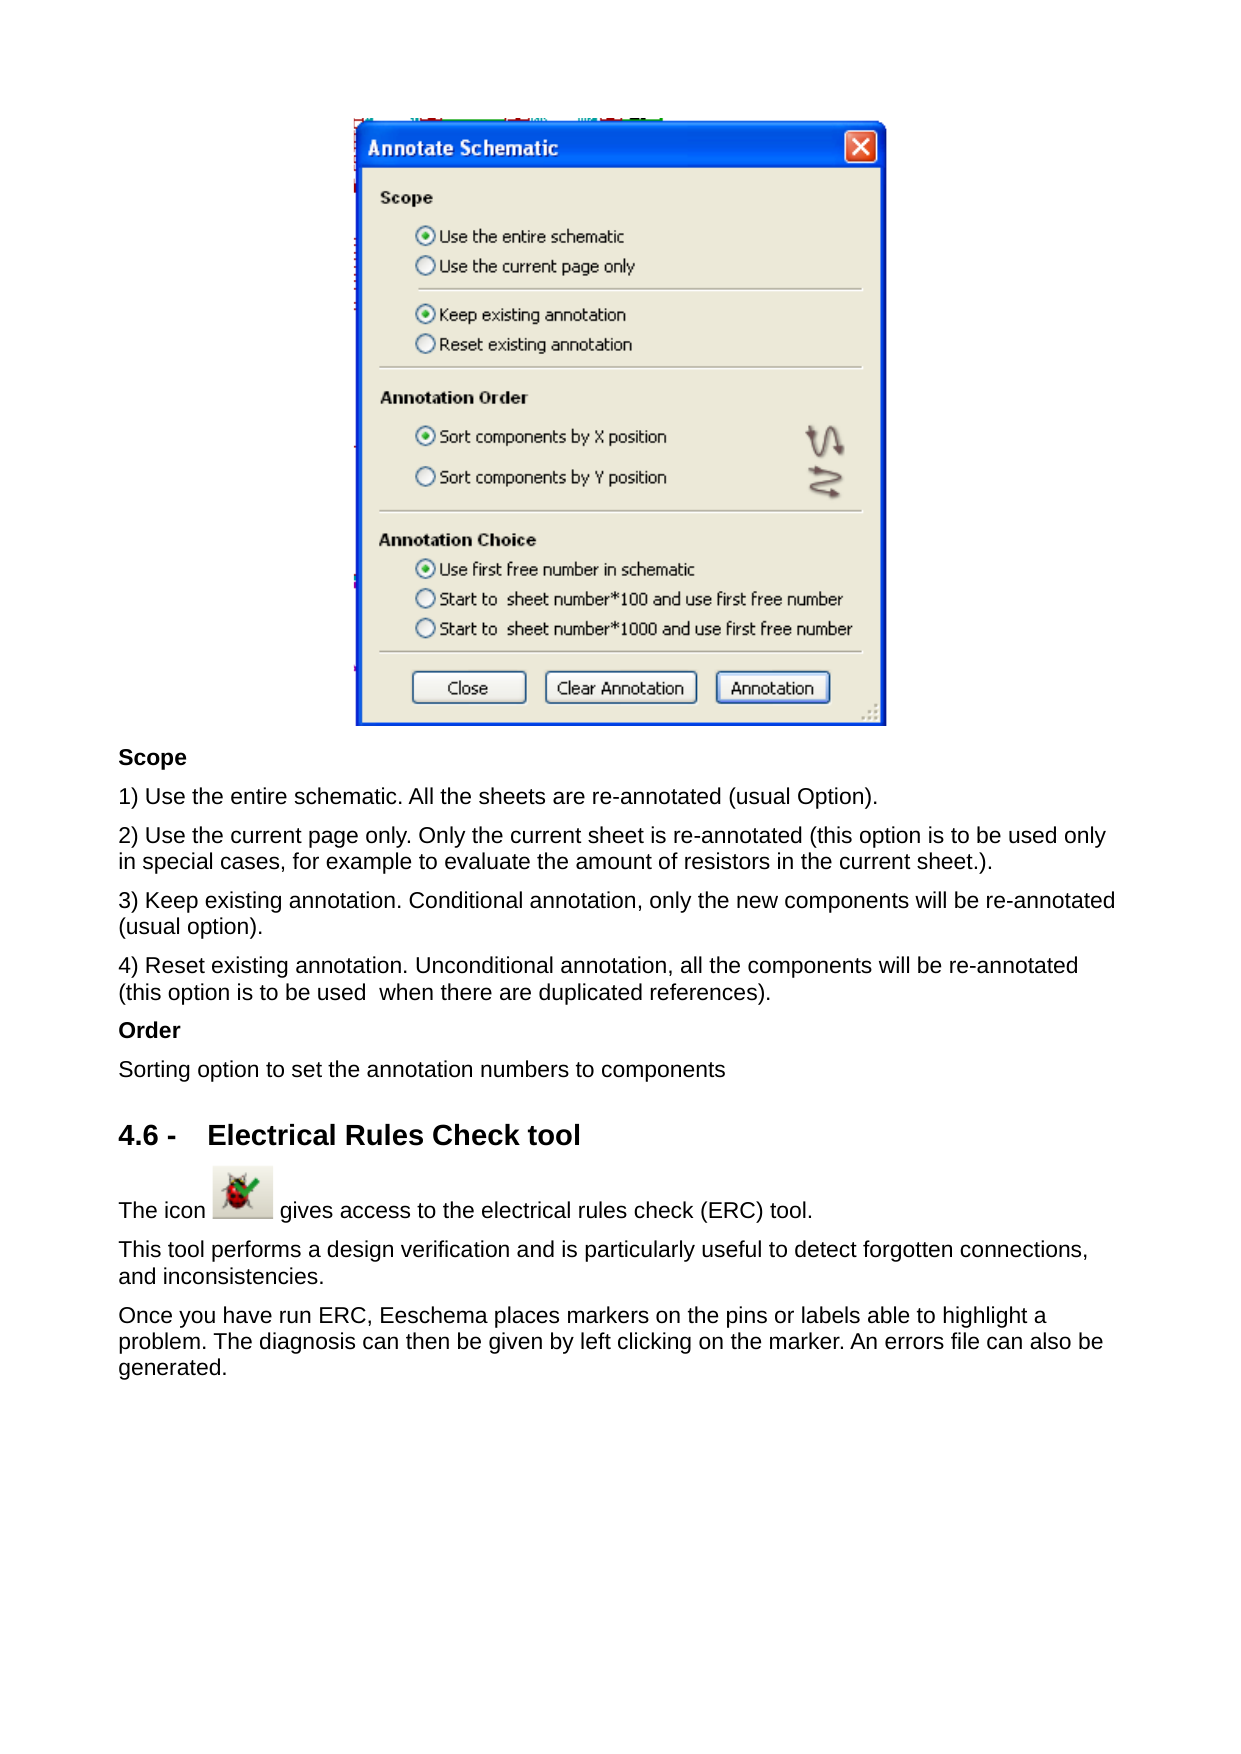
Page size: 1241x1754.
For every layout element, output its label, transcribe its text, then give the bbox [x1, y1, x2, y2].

text Order [118, 1017, 1122, 1044]
text The icon gives access to the electrical rules check (ERC) tool. [118, 1164, 1122, 1224]
text 2) Use the current page only. Only the current sheet is re-annotated (this option is to be used only in special cases, for example to evaluate the amount of resistors in the current sheet.). [118, 822, 1122, 874]
text 4) Reset existing annotation. Unconditional annotation, all the components will be re-annotated (this option is to be used when there are duplicated references). [118, 952, 1122, 1005]
text Once you have run ERC, Eeschema places markers on the pins or labels able to highlight a problem. The diagnosis can then be given by left clicking on the marker. An errors file can also be generated. [118, 1302, 1122, 1381]
text Scope [118, 744, 1122, 770]
text 1) Use the entire schematic. All the sheets are re-annotated (usual Option). [118, 783, 1122, 809]
text Sorting option to set the annotation numbers to components [118, 1056, 1122, 1083]
subtitle Electrical Rules Check tool [118, 1118, 1122, 1152]
text 3) Keep existing annotation. Conditional annotation, only the new components will be re-annotated (usual option). [118, 887, 1122, 940]
picture [212, 1164, 274, 1219]
text This tool performs a design verification and is particularly useful to detect forgotten connections, and inconsistencies. [118, 1236, 1122, 1289]
picture [353, 118, 887, 726]
